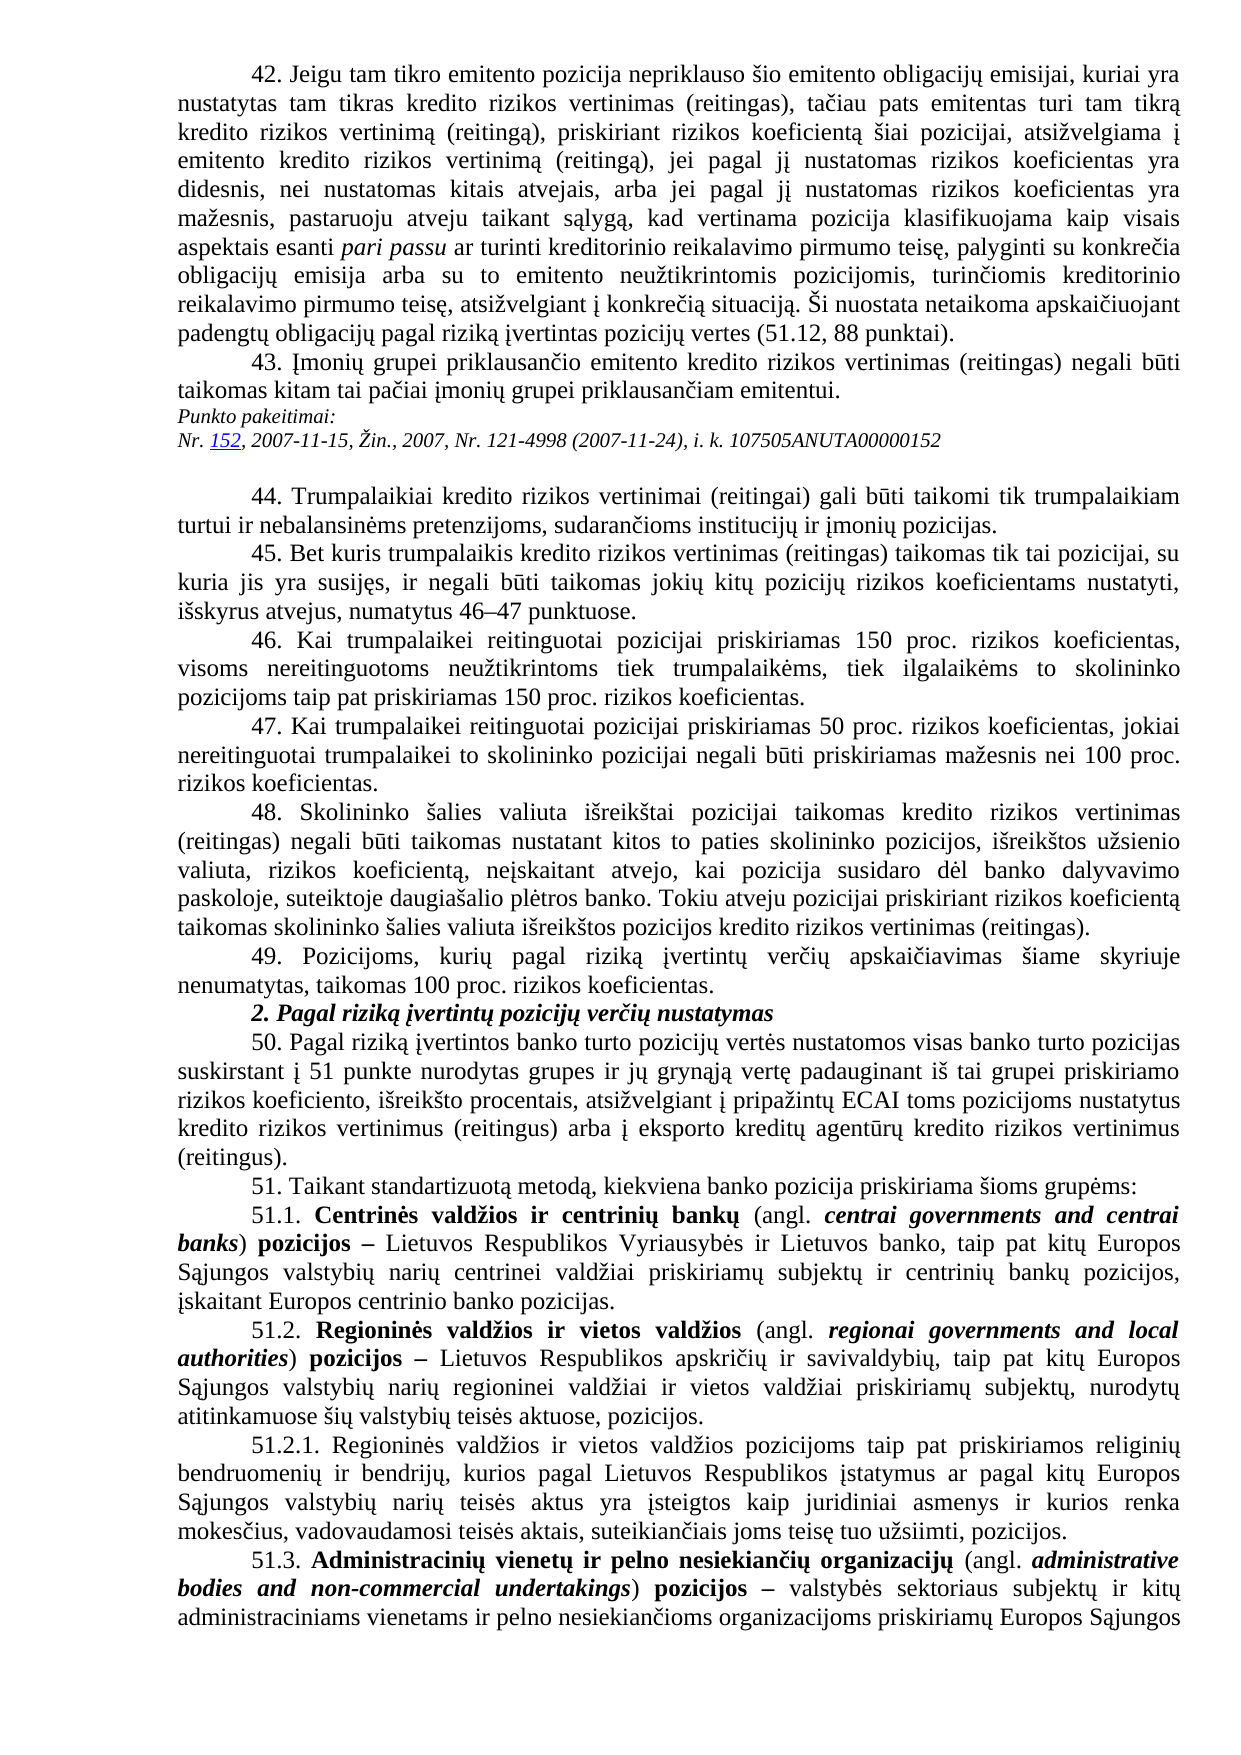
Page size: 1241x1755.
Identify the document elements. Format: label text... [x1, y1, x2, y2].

text 50. Pagal riziką įvertintos banko turto pozicijų vertės nustatomos visas banko turto pozicijas suskirstant į 51 punkte nurodytas grupes ir jų grynąją vertę padauginant iš tai grupei priskiriamo rizikos koeficiento, išreikšto procentais, atsižvelgiant į pripažintų ECAI toms pozicijoms nustatytus kredito rizikos vertinimus (reitingus) arba į eksporto kreditų agentūrų kredito rizikos vertinimus (reitingus). [177, 1027, 1181, 1171]
text 49. Pozicijoms, kurių pagal riziką įvertintų verčių apskaičiavimas šiame skyriuje nenumatytas, taikomas 100 proc. rizikos koeficientas. [177, 941, 1181, 998]
text 51.2.1. Regioninės valdžios ir vietos valdžios pozicijoms taip pat priskiriamos religinių bendruomenių ir bendrijų, kurios pagal Lietuvos Respublikos įstatymus ar pagal kitų Europos Sąjungos valstybių narių teisės aktus yra įsteigtos kaip juridiniai asmenys ir kurios renka mokesčius, vadovaudamosi teisės aktais, suteikiančiais joms teisę tuo užsiimti, pozicijos. [177, 1430, 1181, 1545]
text 48. Skolininko šalies valiuta išreikštai pozicijai taikomas kredito rizikos vertinimas (reitingas) negali būti taikomas nustatant kitos to paties skolininko pozicijos, išreikštos užsienio valiuta, rizikos koeficientą, neįskaitant atvejo, kai pozicija susidaro dėl banko dalyvavimo paskoloje, suteiktoje daugiašalio plėtros banko. Tokiu atveju pozicijai priskiriant rizikos koeficientą taikomas skolininko šalies valiuta išreikštos pozicijos kredito rizikos vertinimas (reitingas). [177, 797, 1181, 941]
text Nr. 152, 2007-11-15, Žin., 2007, Nr. 121-4998 (2007-11-24), i. k. 107505ANUTA00000152 [177, 428, 1181, 452]
text Punkto pakeitimai: [177, 404, 1181, 428]
text 47. Kai trumpalaikei reitinguotai pozicijai priskiriamas 50 proc. rizikos koeficientas, jokiai nereitinguotai trumpalaikei to skolininko pozicijai negali būti priskiriamas mažesnis nei 100 proc. rizikos koeficientas. [177, 711, 1181, 797]
text 42. Jeigu tam tikro emitento pozicija nepriklauso šio emitento obligacijų emisijai, kuriai yra nustatytas tam tikras kredito rizikos vertinimas (reitingas), tačiau pats emitentas turi tam tikrą kredito rizikos vertinimą (reitingą), priskiriant rizikos koeficientą šiai pozicijai, atsižvelgiama į emitento kredito rizikos vertinimą (reitingą), jei pagal jį nustatomas rizikos koeficientas yra didesnis, nei nustatomas kitais atvejais, arba jei pagal jį nustatomas rizikos koeficientas yra mažesnis, pastaruoju atveju taikant sąlygą, kad vertinama pozicija klasifikuojama kaip visais aspektais esanti pari passu ar turinti kreditorinio reikalavimo pirmumo teisę, palyginti su konkrečia obligacijų emisija arba su to emitento neužtikrintomis pozicijomis, turinčiomis kreditorinio reikalavimo pirmumo teisę, atsižvelgiant į konkrečią situaciją. Ši nuostata netaikoma apskaičiuojant padengtų obligacijų pagal riziką įvertintas pozicijų vertes (51.12, 88 punktai). [177, 59, 1181, 347]
text 43. Įmonių grupei priklausančio emitento kredito rizikos vertinimas (reitingas) negali būti taikomas kitam tai pačiai įmonių grupei priklausančiam emitentui. [177, 347, 1181, 404]
text 2. Pagal riziką įvertintų pozicijų verčių nustatymas [177, 998, 1181, 1027]
text 51. Taikant standartizuotą metodą, kiekviena banko pozicija priskiriama šioms grupėms: [177, 1171, 1181, 1200]
text 44. Trumpalaikiai kredito rizikos vertinimai (reitingai) gali būti taikomi tik trumpalaikiam turtui ir nebalansinėms pretenzijoms, sudarančioms institucijų ir įmonių pozicijas. [177, 481, 1181, 538]
text 51.2. Regioninės valdžios ir vietos valdžios (angl. regionai governments and local authorities) pozicijos – Lietuvos Respublikos apskričių ir savivaldybių, taip pat kitų Europos Sąjungos valstybių narių regioninei valdžiai ir vietos valdžiai priskiriamų subjektų, nurodytų atitinkamuose šių valstybių teisės aktuose, pozicijos. [177, 1315, 1181, 1430]
text 51.3. Administracinių vienetų ir pelno nesiekiančių organizacijų (angl. administrative bodies and non-commercial undertakings) pozicijos – valstybės sektoriaus subjektų ir kitų administraciniams vienetams ir pelno nesiekiančioms organizacijoms priskiriamų Europos Sąjungos [177, 1545, 1181, 1631]
text 45. Bet kuris trumpalaikis kredito rizikos vertinimas (reitingas) taikomas tik tai pozicijai, su kuria jis yra susijęs, ir negali būti taikomas jokių kitų pozicijų rizikos koeficientams nustatyti, išskyrus atvejus, numatytus 46–47 punktuose. [177, 538, 1181, 625]
text 51.1. Centrinės valdžios ir centrinių bankų (angl. centrai governments and centrai banks) pozicijos – Lietuvos Respublikos Vyriausybės ir Lietuvos banko, taip pat kitų Europos Sąjungos valstybių narių centrinei valdžiai priskiriamų subjektų ir centrinių bankų pozicijos, įskaitant Europos centrinio banko pozicijas. [177, 1200, 1181, 1315]
text 46. Kai trumpalaikei reitinguotai pozicijai priskiriamas 150 proc. rizikos koeficientas, visoms nereitinguotoms neužtikrintoms tiek trumpalaikėms, tiek ilgalaikėms to skolininko pozicijoms taip pat priskiriamas 150 proc. rizikos koeficientas. [177, 625, 1181, 711]
